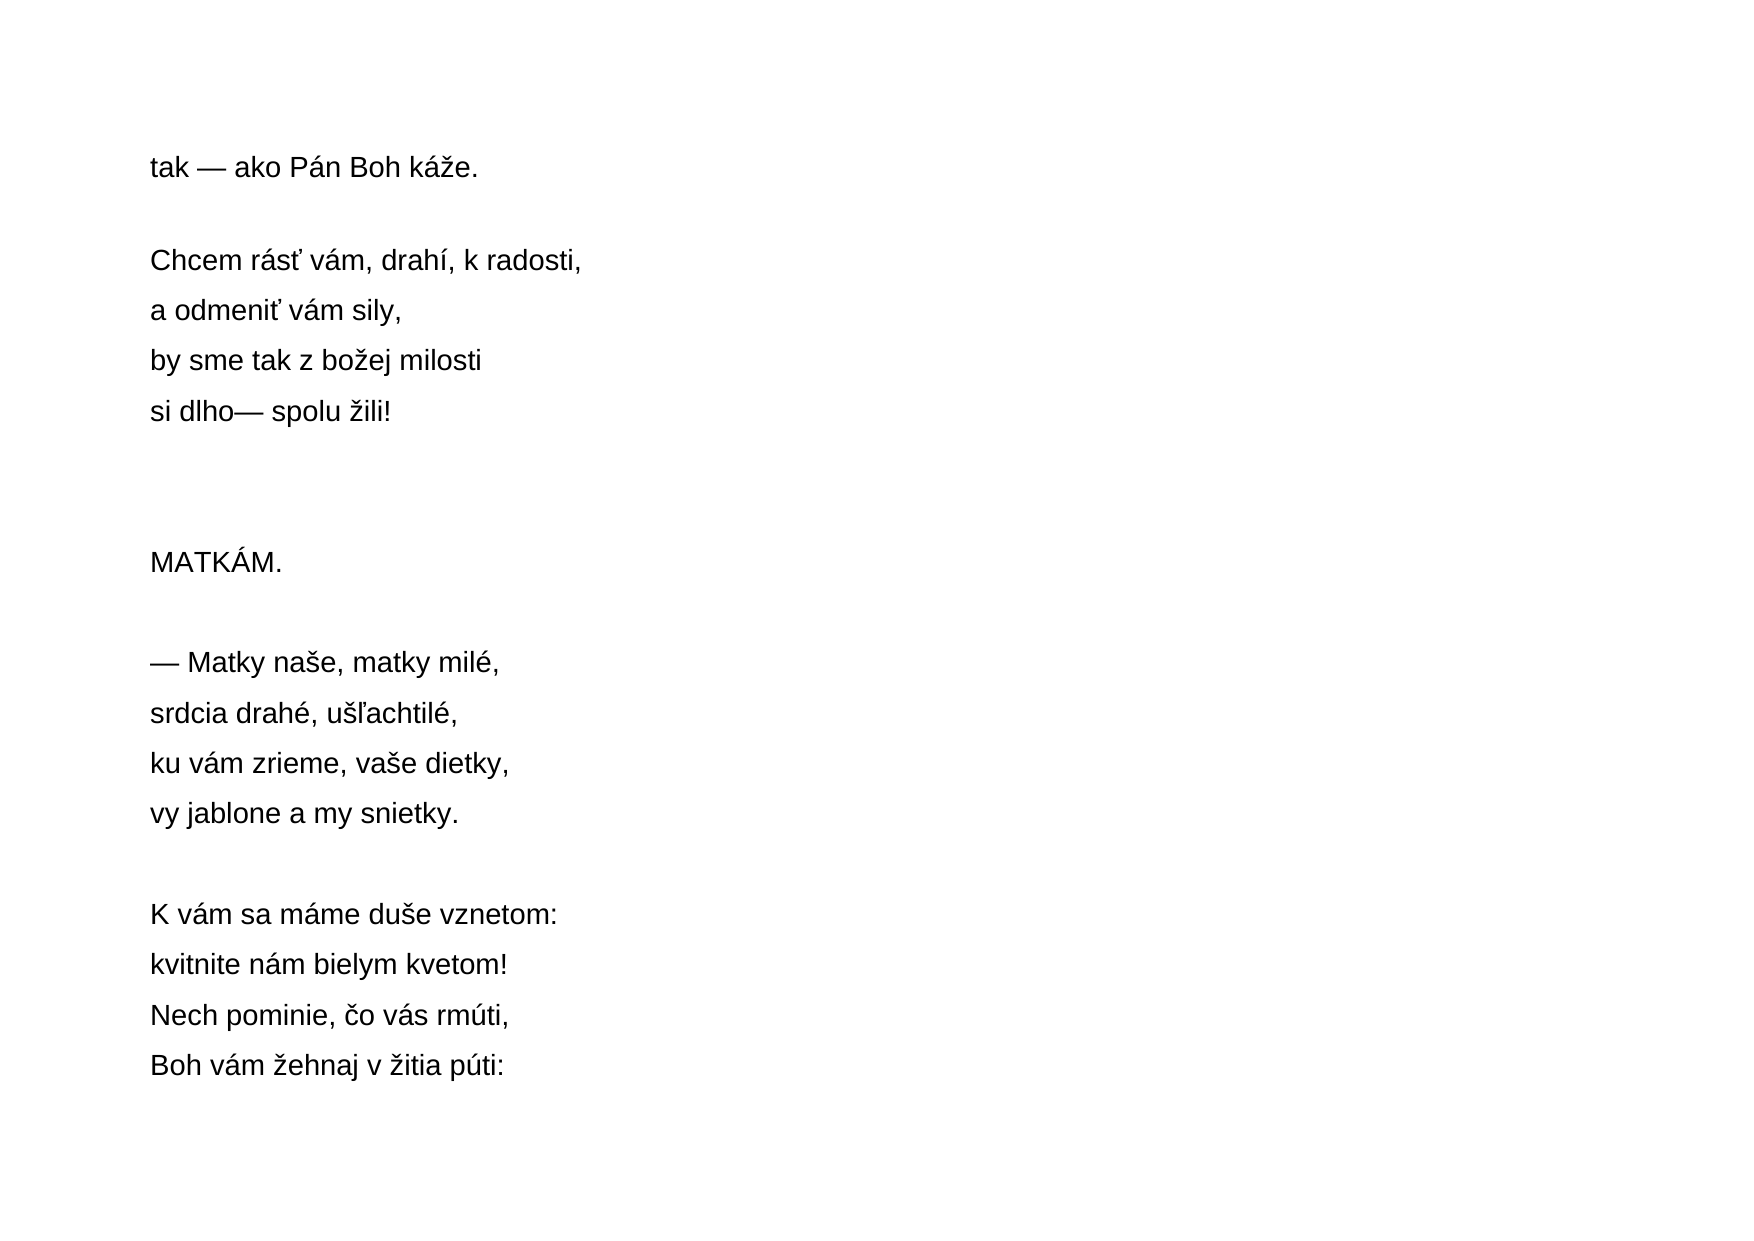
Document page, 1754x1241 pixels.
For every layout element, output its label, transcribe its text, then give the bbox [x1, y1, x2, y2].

text — Matky naše, matky milé, [150, 645, 1243, 679]
text si dlho— spolu žili! [150, 394, 1243, 427]
text kvitnite nám bielym kvetom! [150, 947, 1243, 981]
text Chcem rásť vám, drahí, k radosti, [150, 243, 1243, 276]
text srdcia drahé, ušľachtilé, [150, 696, 1243, 729]
text a odmeniť vám sily, [150, 293, 1243, 327]
text MATKÁM. [150, 545, 1243, 578]
text ku vám zrieme, vaše dietky, [150, 746, 1243, 779]
text tak — ako Pán Boh káže. [150, 150, 1243, 183]
text Boh vám žehnaj v žitia púti: [150, 1048, 1243, 1081]
text Nech pominie, čo vás rmúti, [150, 997, 1243, 1031]
text K vám sa máme duše vznetom: [150, 897, 1243, 930]
text vy jablone a my snietky. [150, 796, 1243, 830]
text by sme tak z božej milosti [150, 343, 1243, 377]
